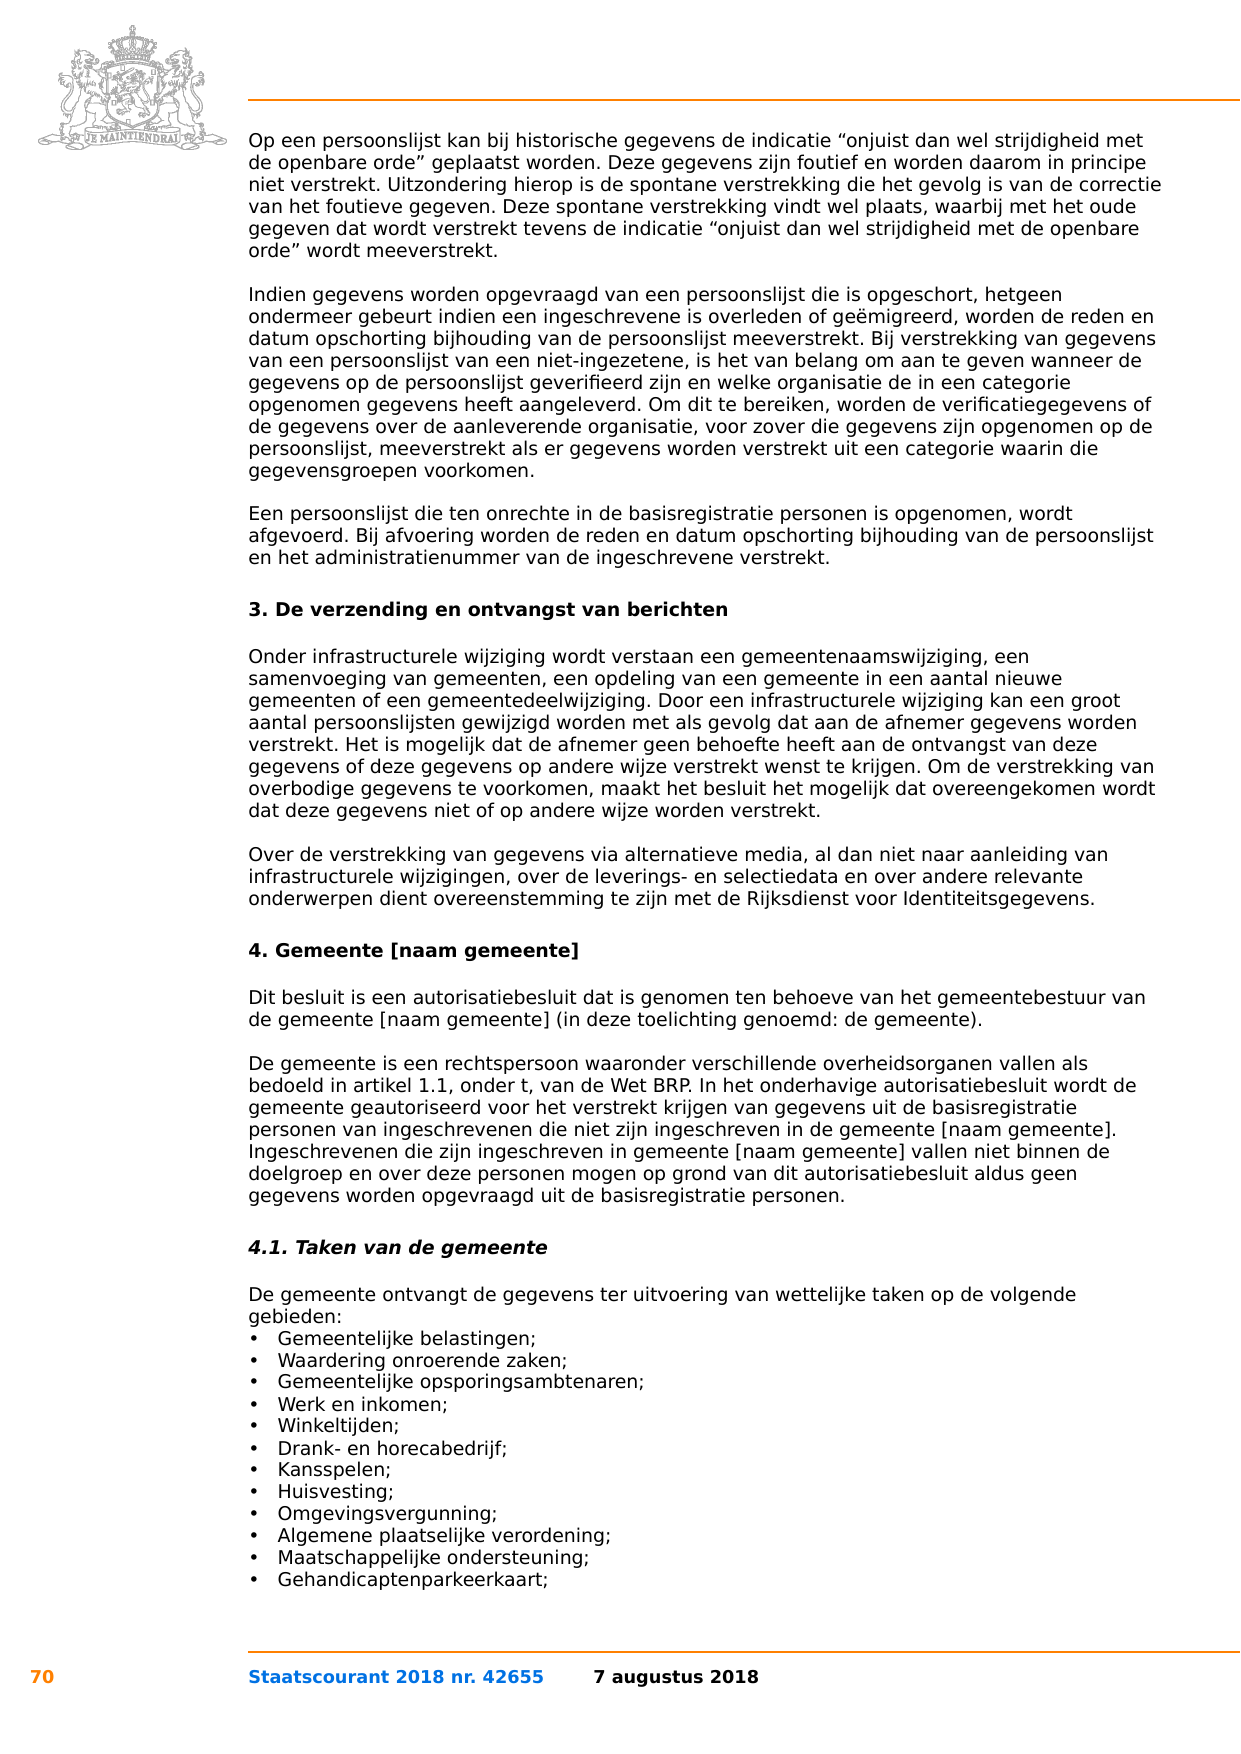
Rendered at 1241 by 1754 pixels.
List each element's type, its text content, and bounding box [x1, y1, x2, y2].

subtitle 4. Gemeente [naam gemeente] [248, 940, 1163, 962]
text • Gemeentelijke belastingen; [248, 1327, 1163, 1349]
text Over de verstrekking van gegevens via alternatieve media, al dan niet naar aanleiding van infrastructurele wijzigingen, over de leverings- en selectiedata en over andere relevante onderwerpen dient overeenstemming te zijn met de Rijksdienst voor Identiteitsgegevens. [248, 844, 1163, 910]
text • Kansspelen; [248, 1459, 1163, 1481]
text Dit besluit is een autorisatiebesluit dat is genomen ten behoeve van het gemeentebestuur van de gemeente [naam gemeente] (in deze toelichting genoemd: de gemeente). [248, 987, 1163, 1031]
text • Winkeltijden; [248, 1415, 1163, 1437]
text • Maatschappelijke ondersteuning; [248, 1547, 1163, 1569]
picture [38, 25, 227, 150]
text • Werk en inkomen; [248, 1393, 1163, 1415]
text • Algemene plaatselijke verordening; [248, 1525, 1163, 1547]
text Indien gegevens worden opgevraagd van een persoonslijst die is opgeschort, hetgeen ondermeer gebeurt indien een ingeschrevene is overleden of geëmigreerd, worden de reden en datum opschorting bijhouding van de persoonslijst meeverstrekt. Bij verstrekking van gegevens van een persoonslijst van een niet-ingezetene, is het van belang om aan te geven wanneer de gegevens op de persoonslijst geverifieerd zijn en welke organisatie de in een categorie opgenomen gegevens heeft aangeleverd. Om dit te bereiken, worden de verificatiegegevens of de gegevens over de aanleverende organisatie, voor zover die gegevens zijn opgenomen op de persoonslijst, meeverstrekt als er gegevens worden verstrekt uit een categorie waarin die gegevensgroepen voorkomen. [248, 284, 1163, 481]
text Een persoonslijst die ten onrechte in de basisregistratie personen is opgenomen, wordt afgevoerd. Bij afvoering worden de reden en datum opschorting bijhouding van de persoonslijst en het administratienummer van de ingeschrevene verstrekt. [248, 503, 1163, 569]
text Op een persoonslijst kan bij historische gegevens de indicatie “onjuist dan wel strijdigheid met de openbare orde” geplaatst worden. Deze gegevens zijn foutief en worden daarom in principe niet verstrekt. Uitzondering hierop is de spontane verstrekking die het gevolg is van de correctie van het foutieve gegeven. Deze spontane verstrekking vindt wel plaats, waarbij met het oude gegeven dat wordt verstrekt tevens de indicatie “onjuist dan wel strijdigheid met de openbare orde” wordt meeverstrekt. [248, 130, 1163, 262]
subtitle 3. De verzending en ontvangst van berichten [248, 599, 1163, 621]
text • Omgevingsvergunning; [248, 1503, 1163, 1525]
text • Gemeentelijke opsporingsambtenaren; [248, 1371, 1163, 1393]
text • Drank- en horecabedrijf; [248, 1437, 1163, 1459]
text • Gehandicaptenparkeerkaart; [248, 1569, 1163, 1591]
text De gemeente is een rechtspersoon waaronder verschillende overheidsorganen vallen als bedoeld in artikel 1.1, onder t, van de Wet BRP. In het onderhavige autorisatiebesluit wordt de gemeente geautoriseerd voor het verstrekt krijgen van gegevens uit de basisregistratie personen van ingeschrevenen die niet zijn ingeschreven in de gemeente [naam gemeente]. Ingeschrevenen die zijn ingeschreven in gemeente [naam gemeente] vallen niet binnen de doelgroep en over deze personen mogen op grond van dit autorisatiebesluit aldus geen gegevens worden opgevraagd uit de basisregistratie personen. [248, 1053, 1163, 1207]
text • Huisvesting; [248, 1481, 1163, 1503]
text • Waardering onroerende zaken; [248, 1349, 1163, 1371]
text De gemeente ontvangt de gegevens ter uitvoering van wettelijke taken op de volgende gebieden: [248, 1283, 1163, 1327]
subtitle 4.1. Taken van de gemeente [248, 1237, 1163, 1258]
text Onder infrastructurele wijziging wordt verstaan een gemeentenaamswijziging, een samenvoeging van gemeenten, een opdeling van een gemeente in een aantal nieuwe gemeenten of een gemeentedeelwijziging. Door een infrastructurele wijziging kan een groot aantal persoonslijsten gewijzigd worden met als gevolg dat aan de afnemer gegevens worden verstrekt. Het is mogelijk dat de afnemer geen behoefte heeft aan de ontvangst van deze gegevens of deze gegevens op andere wijze verstrekt wenst te krijgen. Om de verstrekking van overbodige gegevens te voorkomen, maakt het besluit het mogelijk dat overeengekomen wordt dat deze gegevens niet of op andere wijze worden verstrekt. [248, 646, 1163, 822]
